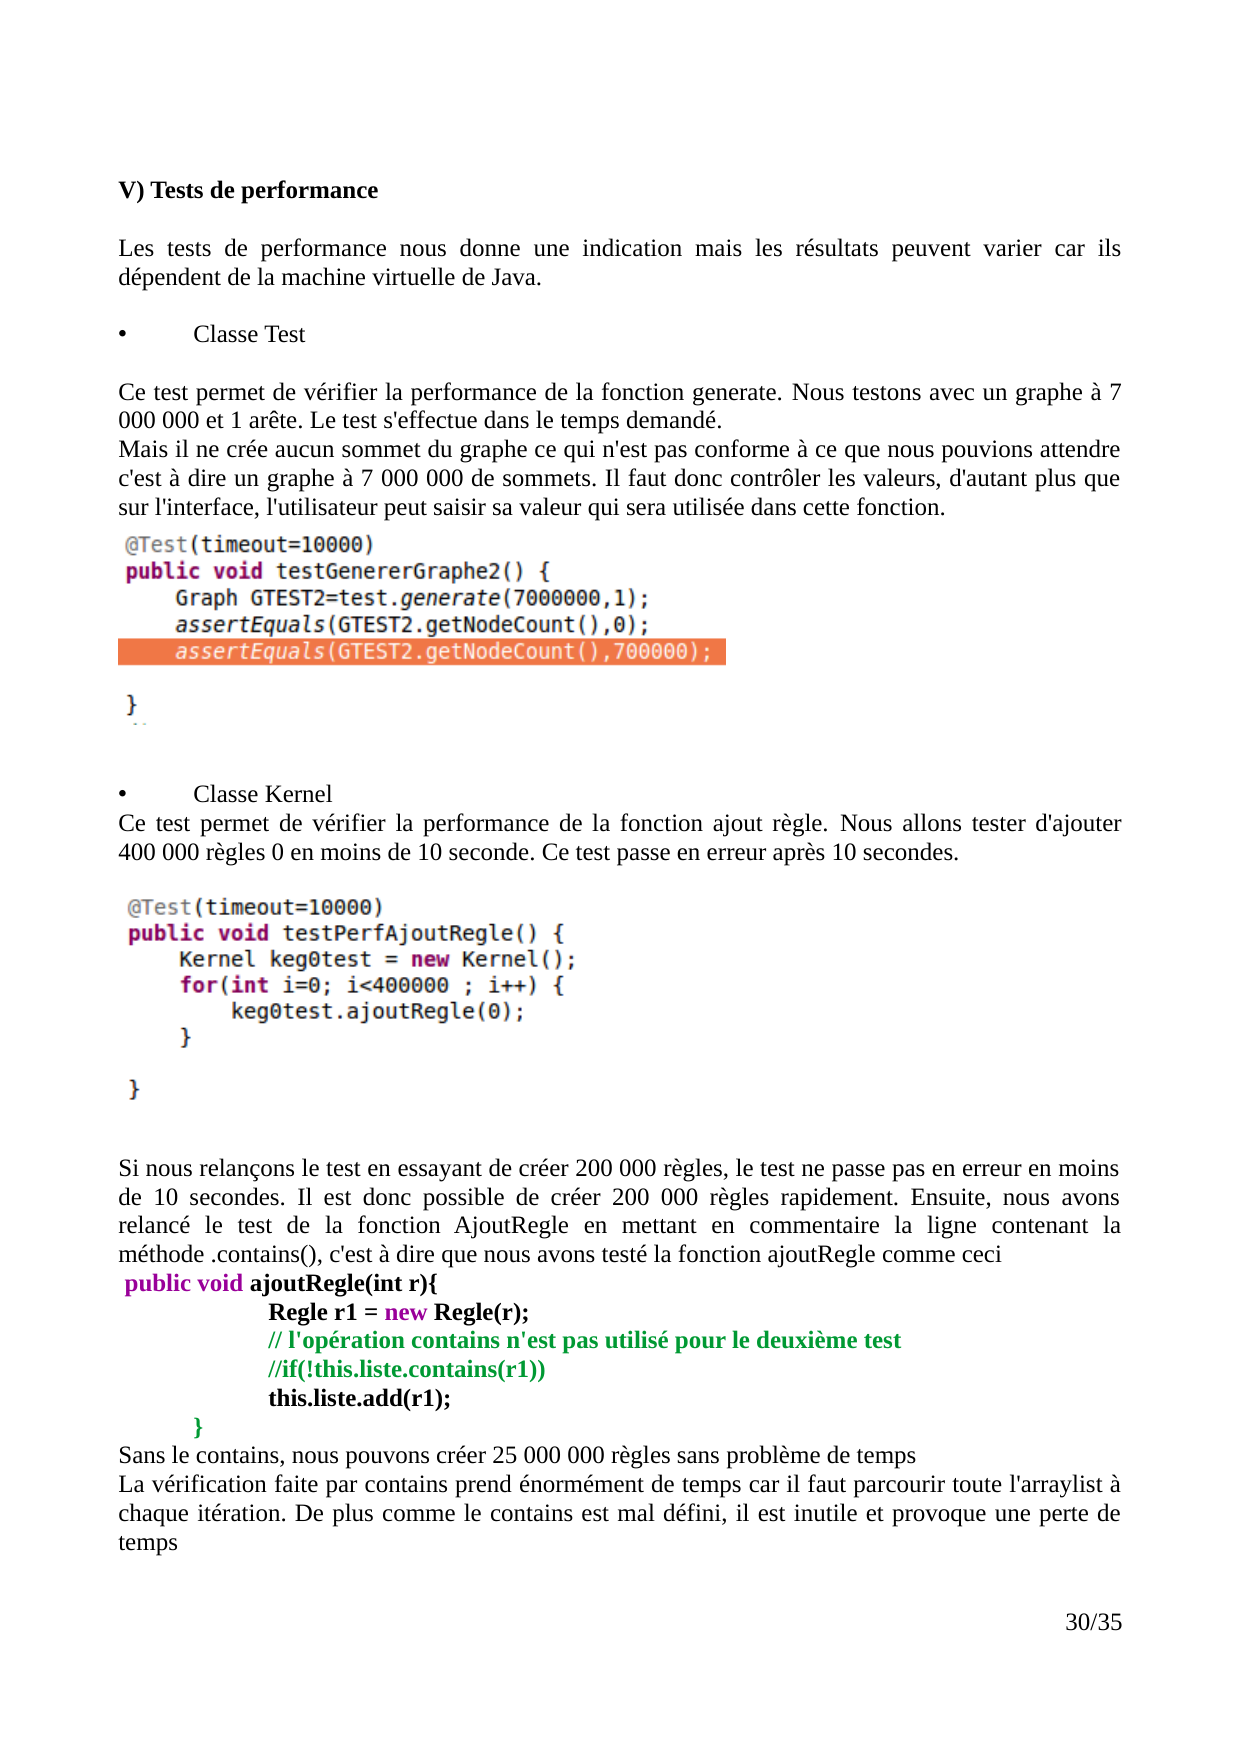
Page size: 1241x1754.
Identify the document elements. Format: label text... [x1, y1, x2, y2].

text La vérification faite par contains prend énormément de temps car il faut parcourir toute l'arraylist à chaque itération. De plus comme le contains est mal défini, il est inutile et provoque une perte de temps [118, 1469, 1122, 1556]
text Sans le contains, nous pouvons créer 25 000 000 règles sans problème de temps [118, 1441, 1122, 1469]
text Regle r1 = new Regle(r); [118, 1297, 1122, 1326]
list Classe Test [118, 319, 1122, 348]
text V) Tests de performance [118, 176, 1122, 204]
text this.liste.add(r1); [118, 1383, 1122, 1412]
text Les tests de performance nous donne une indication mais les résultats peuvent varier car ils dépendent de la machine virtuelle de Java. [118, 233, 1122, 291]
text Mais il ne crée aucun sommet du graphe ce qui n'est pas conforme à ce que nous pouvions attendre c'est à dire un graphe à 7 000 000 de sommets. Il faut donc contrôler les valeurs, d'autant plus que sur l'interface, l'utilisateur peut saisir sa valeur qui sera utilisée dans cette fonction. [118, 434, 1122, 521]
text // l'opération contains n'est pas utilisé pour le deuxième test [118, 1326, 1122, 1354]
list Classe Kernel [118, 779, 1122, 808]
text Ce test permet de vérifier la performance de la fonction generate. Nous testons avec un graphe à 7 000 000 et 1 arête. Le test s'effectue dans le temps demandé. [118, 377, 1122, 434]
text //if(!this.liste.contains(r1)) [118, 1354, 1122, 1383]
text } [118, 1412, 1122, 1441]
picture [109, 892, 676, 1109]
text Ce test permet de vérifier la performance de la fonction ajout règle. Nous allons tester d'ajouter 400 000 règles 0 en moins de 10 seconde. Ce test passe en erreur après 10 secondes. [118, 808, 1122, 866]
text Si nous relançons le test en essayant de créer 200 000 règles, le test ne passe pas en erreur en moins de 10 secondes. Il est donc possible de créer 200 000 règles rapidement. Ensuite, nous avons relancé le test de la fonction AjoutRegle en mettant en commentaire la ligne contenant la méthode .contains(), c'est à dire que nous avons testé la fonction ajoutRegle comme ceci [118, 1153, 1122, 1268]
text public void ajoutRegle(int r){ [118, 1268, 1122, 1297]
picture [118, 532, 726, 725]
